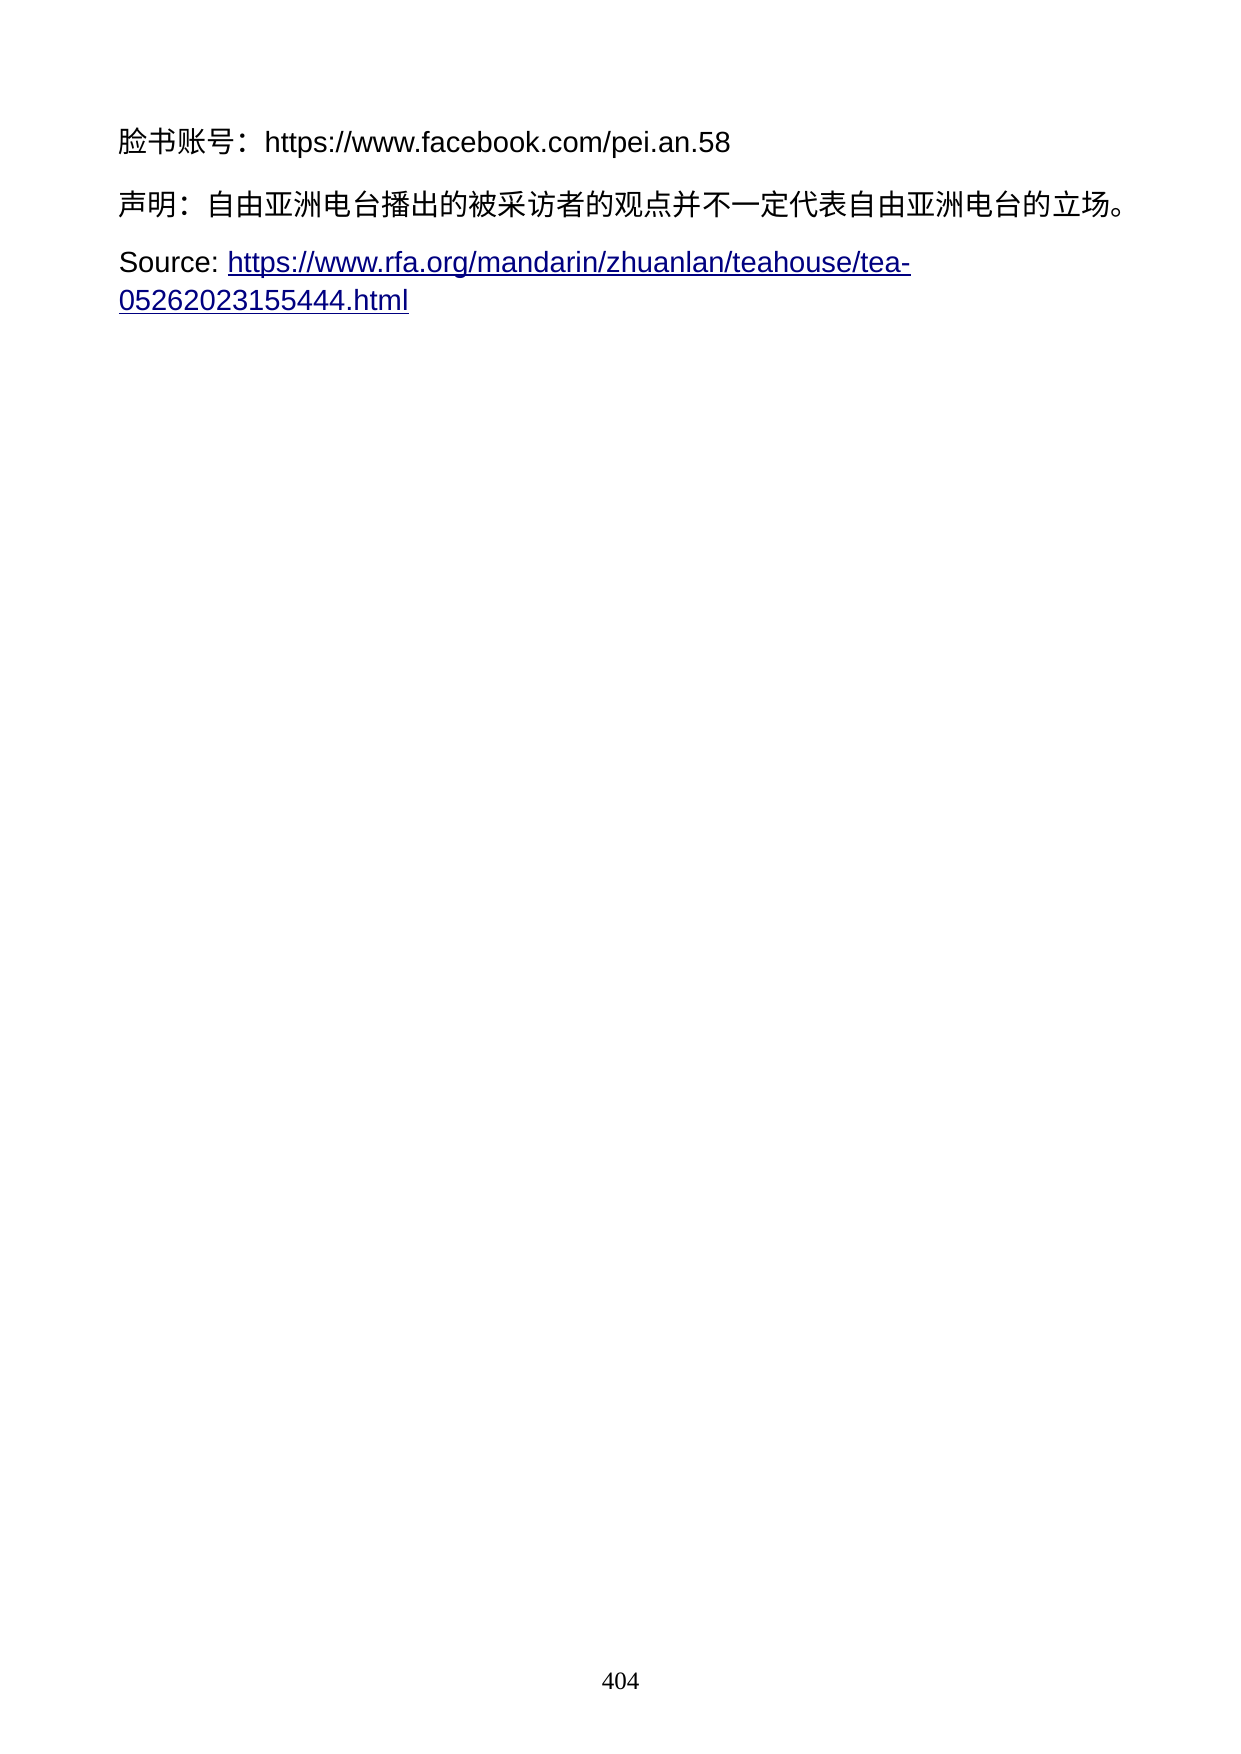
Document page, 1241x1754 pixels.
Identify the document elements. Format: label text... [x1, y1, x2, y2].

text Source: https://www.rfa.org/mandarin/zhuanlan/teahouse/tea-05262023155444.html [118, 245, 1122, 317]
text 声明：自由亚洲电台播出的被采访者的观点并不一定代表自由亚洲电台的立场。 [118, 182, 1122, 224]
text 脸书账号：https://www.facebook.com/pei.an.58 [118, 118, 1122, 161]
